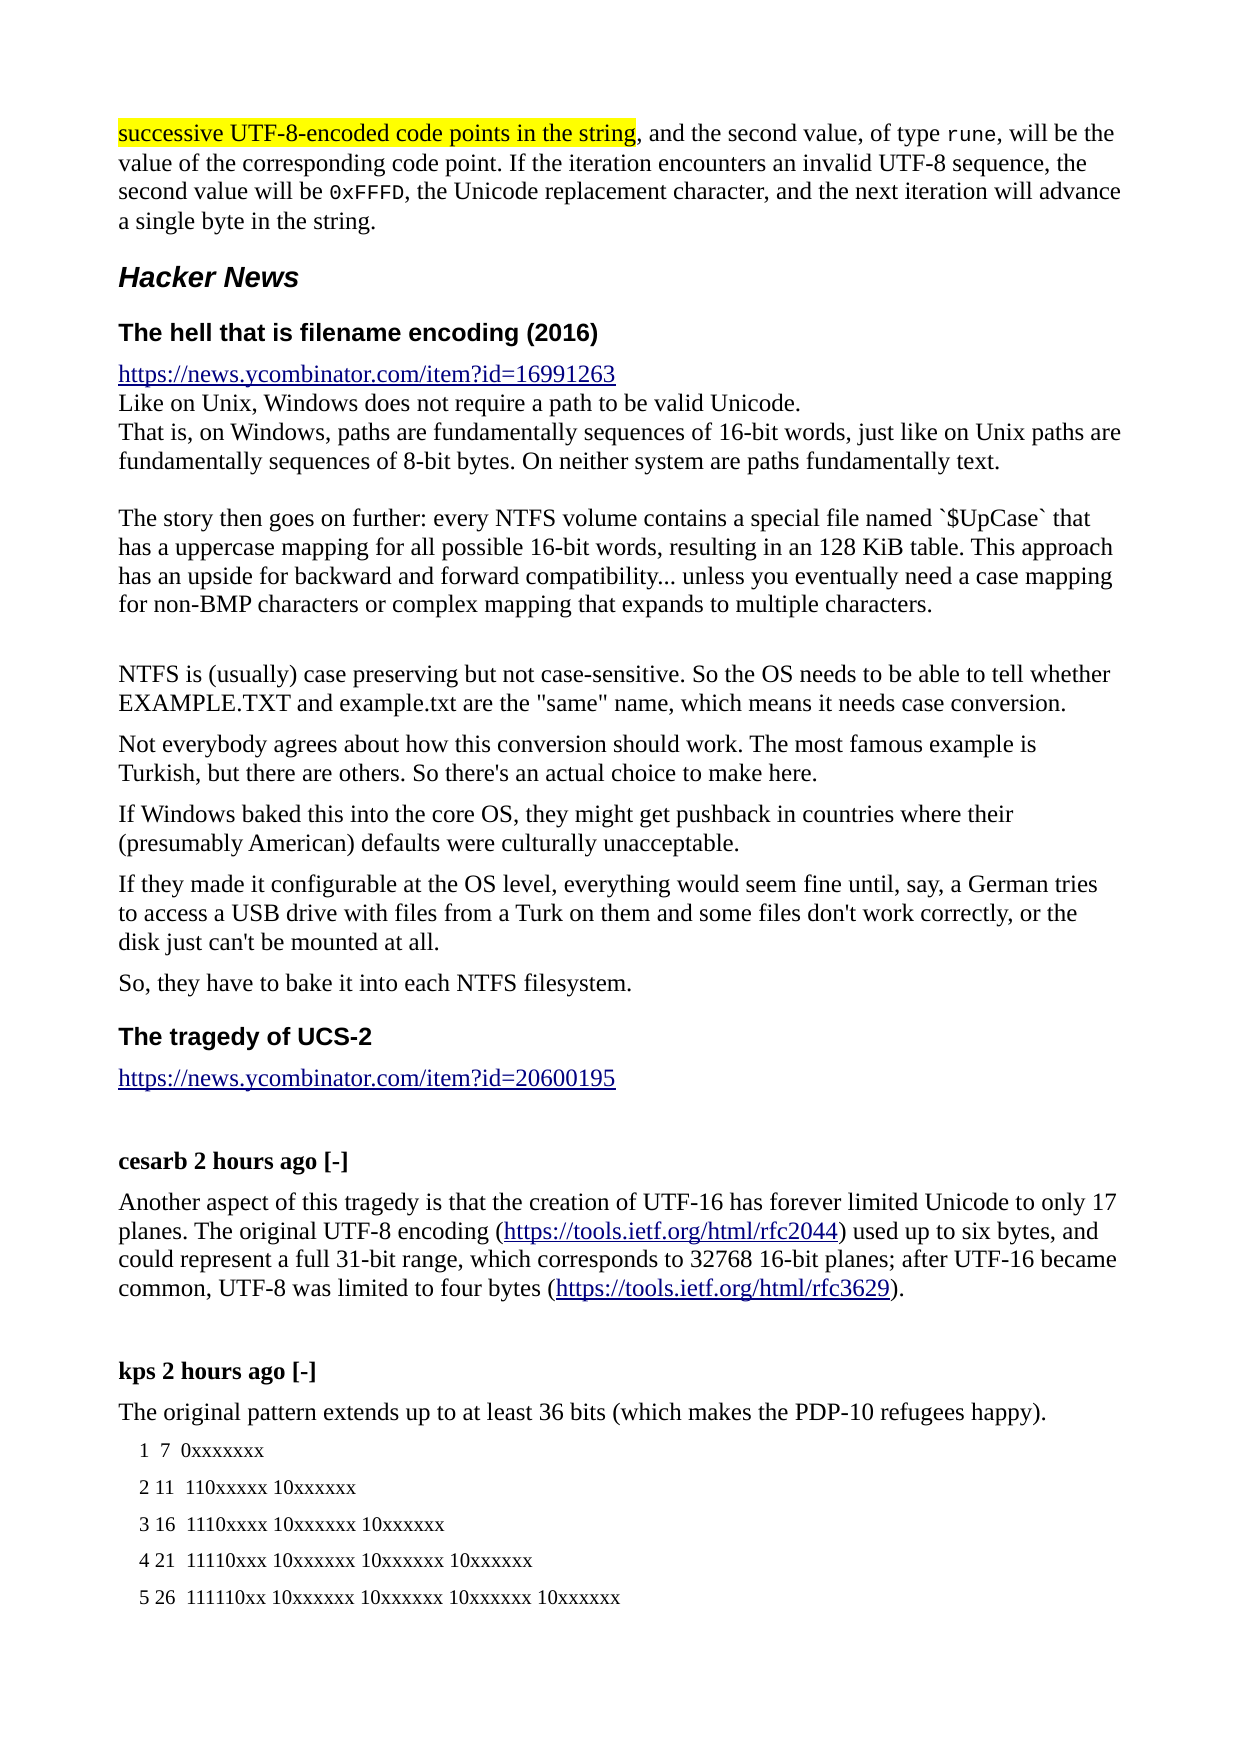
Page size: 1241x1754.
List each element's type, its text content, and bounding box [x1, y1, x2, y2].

text Not everybody agrees about how this conversion should work. The most famous example is Turkish, but there are others. So there's an actual choice to make here. [118, 729, 1122, 787]
text https://news.ycombinator.com/item?id=20600195 [118, 1063, 1122, 1092]
text 2 11 110xxxxx 10xxxxxx [118, 1475, 1122, 1499]
text cesarb 2 hours ago [-] [118, 1146, 1122, 1174]
text 3 16 1110xxxx 10xxxxxx 10xxxxxx [118, 1511, 1122, 1536]
text So, they have to bake it into each NTFS filesystem. [118, 968, 1122, 997]
text If they made it configurable at the OS level, everything would seem fine until, say, a German tries to access a USB drive with files from a Turk on them and some files don't work correctly, or the disk just can't be mounted at all. [118, 869, 1122, 956]
text Like on Unix, Windows does not require a path to be valid Unicode. [118, 388, 1122, 417]
subtitle Hacker News [118, 260, 1122, 293]
text The story then goes on further: every NTFS volume contains a special file named `$UpCase` that has a uppercase mapping for all possible 16-bit words, resulting in an 128 KiB table. This approach has an upside for backward and forward compatibility... unless you eventually need a case mapping for non-BMP characters or complex mapping that expands to multiple characters. [118, 503, 1122, 618]
text https://news.ycombinator.com/item?id=16991263 [118, 359, 1122, 388]
text 1 7 0xxxxxxx [118, 1438, 1122, 1462]
text 5 26 111110xx 10xxxxxx 10xxxxxx 10xxxxxx 10xxxxxx [118, 1584, 1122, 1609]
text If Windows baked this into the core OS, they might get pushback in countries where their (presumably American) defaults were culturally unacceptable. [118, 799, 1122, 857]
text successive UTF-8-encoded code points in the string, and the second value, of type rune, will be the value of the corresponding code point. If the iteration encounters an invalid UTF-8 sequence, the second value will be 0xFFFD, the Unicode replacement character, and the next iteration will advance a single byte in the string. [118, 118, 1122, 235]
text kps 2 hours ago [-] [118, 1356, 1122, 1384]
text The original pattern extends up to at least 36 bits (which makes the PDP-10 refugees happy). [118, 1397, 1122, 1426]
text 4 21 11110xxx 10xxxxxx 10xxxxxx 10xxxxxx [118, 1548, 1122, 1572]
text Another aspect of this tragedy is that the creation of UTF-16 has forever limited Unicode to only 17 planes. The original UTF-8 encoding (https://tools.ietf.org/html/rfc2044) used up to six bytes, and could represent a full 31-bit range, which corresponds to 32768 16-bit planes; after UTF-16 became common, UTF-8 was limited to four bytes (https://tools.ietf.org/html/rfc3629). [118, 1187, 1122, 1302]
text That is, on Windows, paths are fundamentally sequences of 16-bit words, just like on Unix paths are fundamentally sequences of 8-bit bytes. On neither system are paths fundamentally text. [118, 417, 1122, 474]
subtitle The hell that is filename encoding (2016) [118, 318, 1122, 347]
subtitle The tragedy of UCS-2 [118, 1022, 1122, 1051]
text NTFS is (usually) case preserving but not case-sensitive. So the OS needs to be able to tell whether EXAMPLE.TXT and example.txt are the "same" name, which means it needs case conversion. [118, 659, 1122, 717]
